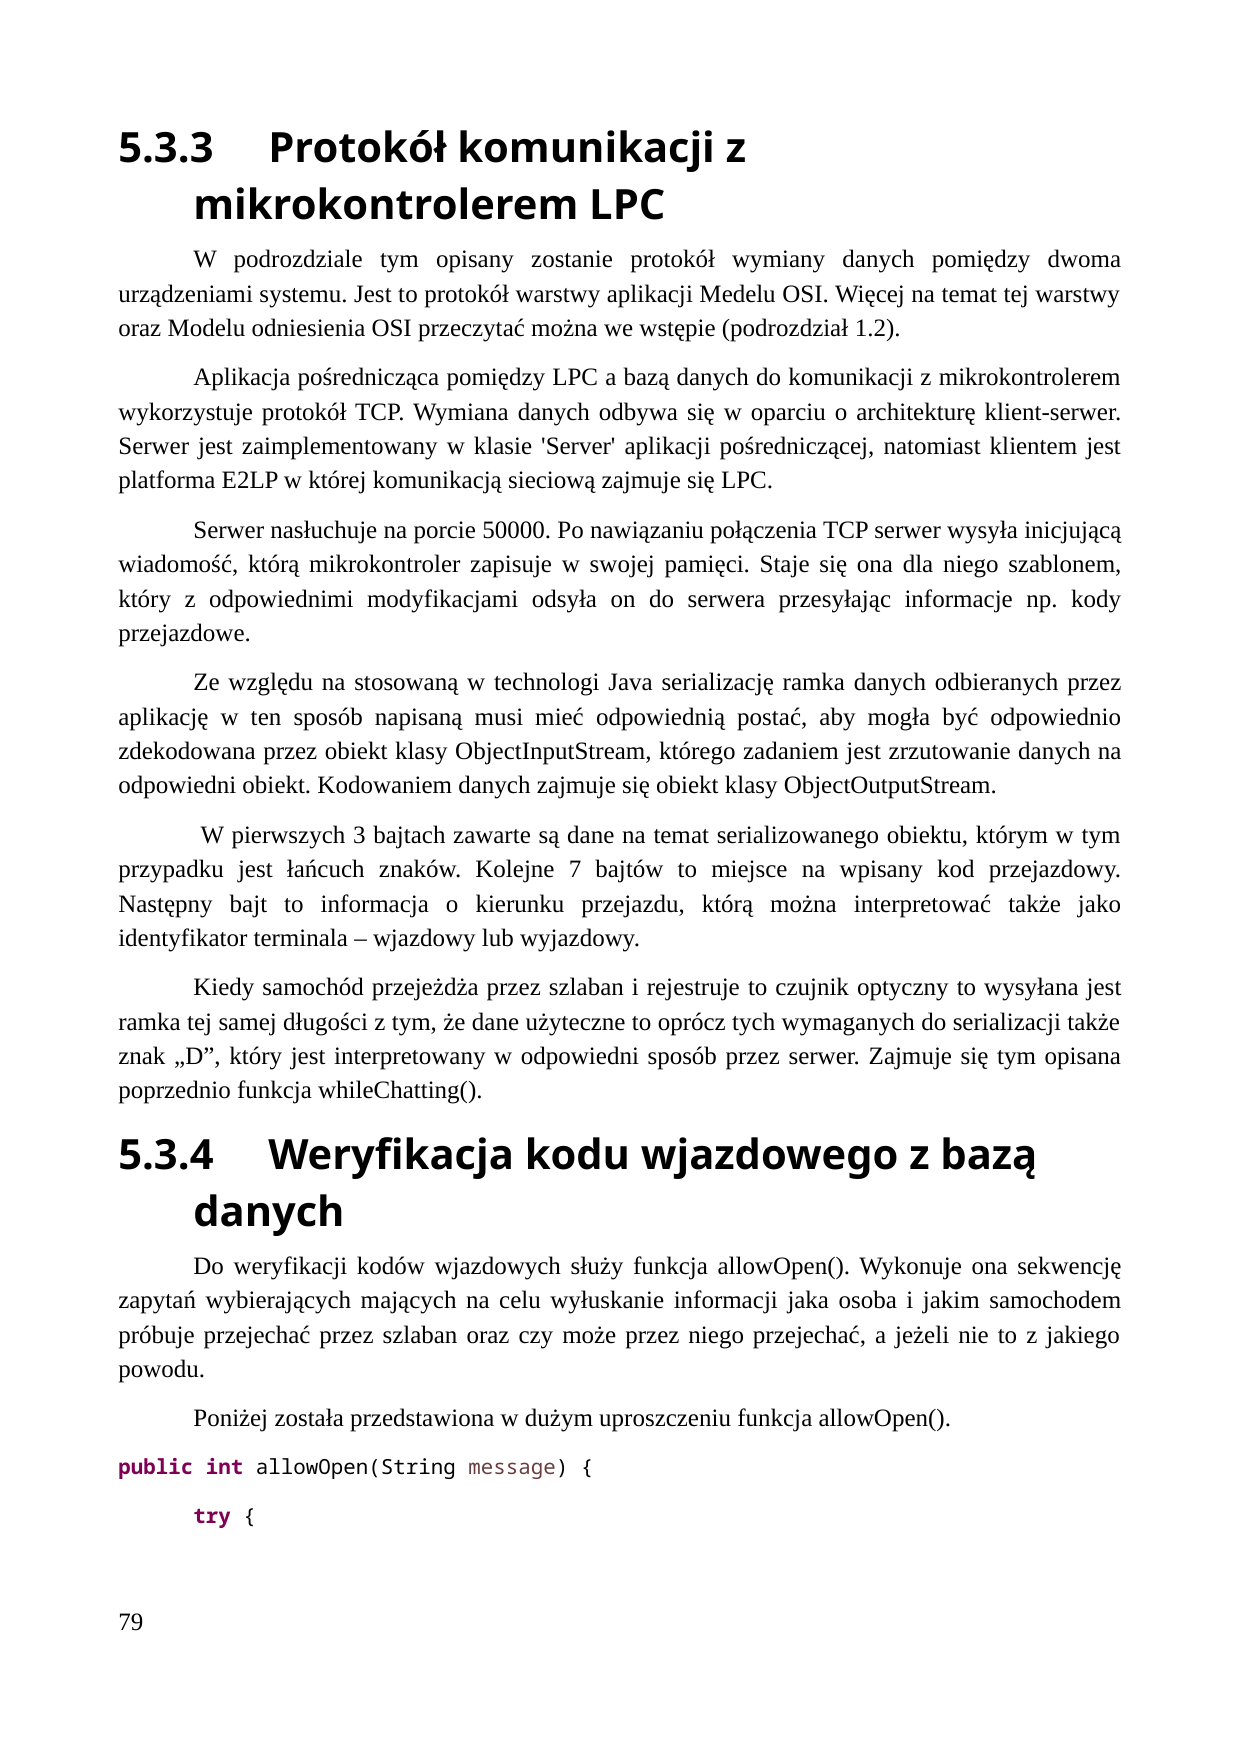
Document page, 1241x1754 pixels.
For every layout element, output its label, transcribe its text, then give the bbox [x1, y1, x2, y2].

text W pierwszych 3 bajtach zawarte są dane na temat serializowanego obiektu, którym w tym przypadku jest łańcuch znaków. Kolejne 7 bajtów to miejsce na wpisany kod przejazdowy. Następny bajt to informacja o kierunku przejazdu, którą można interpretować także jako identyfikator terminala – wjazdowy lub wyjazdowy. [118, 820, 1122, 952]
subtitle Weryfikacja kodu wjazdowego z bazą danych [118, 1125, 1122, 1238]
text W podrozdziale tym opisany zostanie protokół wymiany danych pomiędzy dwoma urządzeniami systemu. Jest to protokół warstwy aplikacji Medelu OSI. Więcej na temat tej warstwy oraz Modelu odniesienia OSI przeczytać można we wstępie (podrozdział 1.2). [118, 244, 1122, 342]
text public int allowOpen(String message) { [118, 1452, 1122, 1481]
subtitle Protokół komunikacji z mikrokontrolerem LPC [118, 118, 1122, 232]
text Do weryfikacji kodów wjazdowych służy funkcja allowOpen(). Wykonuje ona sekwencję zapytań wybierających mających na celu wyłuskanie informacji jaka osoba i jakim samochodem próbuje przejechać przez szlaban oraz czy może przez niego przejechać, a jeżeli nie to z jakiego powodu. [118, 1251, 1122, 1383]
text Kiedy samochód przejeżdża przez szlaban i rejestruje to czujnik optyczny to wysyłana jest ramka tej samej długości z tym, że dane użyteczne to oprócz tych wymaganych do serializacji także znak „D”, który jest interpretowany w odpowiedni sposób przez serwer. Zajmuje się tym opisana poprzednio funkcja whileChatting(). [118, 972, 1122, 1104]
text Aplikacja pośrednicząca pomiędzy LPC a bazą danych do komunikacji z mikrokontrolerem wykorzystuje protokół TCP. Wymiana danych odbywa się w oparciu o architekturę klient-serwer. Serwer jest zaimplementowany w klasie 'Server' aplikacji pośredniczącej, natomiast klientem jest platforma E2LP w której komunikacją sieciową zajmuje się LPC. [118, 362, 1122, 494]
text Ze względu na stosowaną w technologi Java serializację ramka danych odbieranych przez aplikację w ten sposób napisaną musi mieć odpowiednią postać, aby mogła być odpowiednio zdekodowana przez obiekt klasy ObjectInputStream, którego zadaniem jest zrzutowanie danych na odpowiedni obiekt. Kodowaniem danych zajmuje się obiekt klasy ObjectOutputStream. [118, 667, 1122, 799]
text try { [118, 1501, 1122, 1529]
text Serwer nasłuchuje na porcie 50000. Po nawiązaniu połączenia TCP serwer wysyła inicjującą wiadomość, którą mikrokontroler zapisuje w swojej pamięci. Staje się ona dla niego szablonem, który z odpowiednimi modyfikacjami odsyła on do serwera przesyłając informacje np. kody przejazdowe. [118, 515, 1122, 647]
text Poniżej została przedstawiona w dużym uproszczeniu funkcja allowOpen(). [118, 1403, 1122, 1432]
